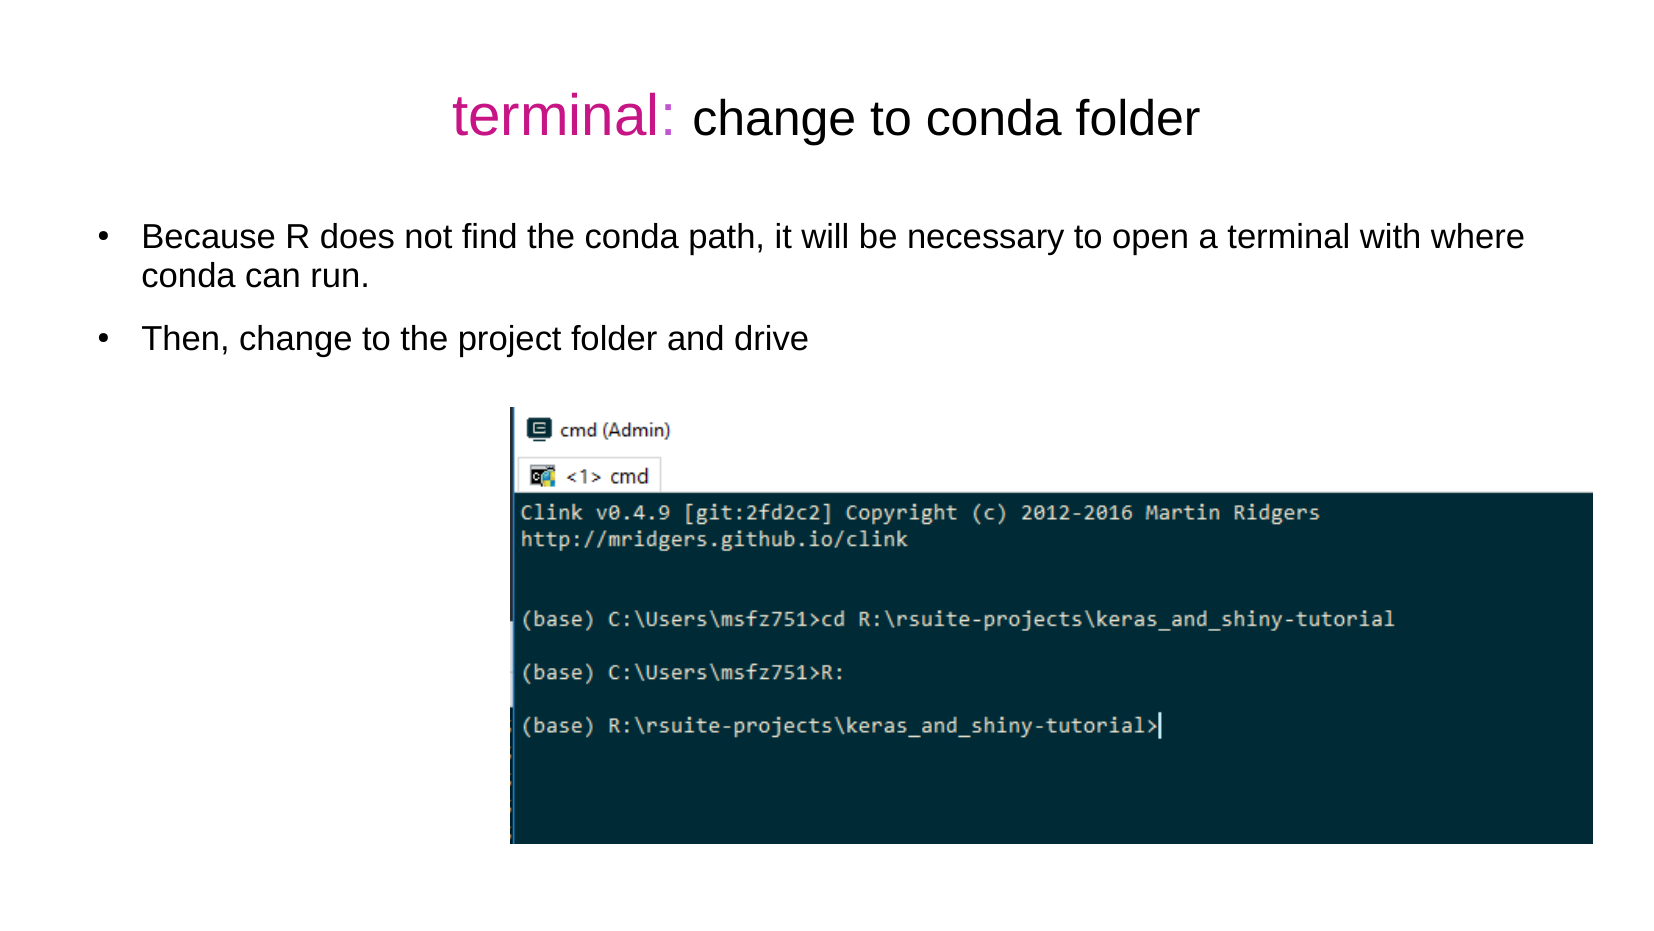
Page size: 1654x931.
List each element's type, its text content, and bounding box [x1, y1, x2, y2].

picture [1097, 506, 1120, 519]
picture [835, 531, 844, 547]
picture [585, 531, 594, 547]
picture [1209, 509, 1219, 519]
picture [922, 615, 931, 626]
picture [560, 615, 569, 626]
picture [586, 717, 592, 737]
picture [884, 722, 894, 732]
picture [1060, 506, 1070, 519]
picture [634, 506, 645, 519]
picture [747, 611, 757, 626]
picture [1123, 615, 1133, 626]
picture [1298, 509, 1319, 519]
picture [1034, 615, 1056, 626]
picture [1059, 722, 1069, 732]
picture [1134, 615, 1144, 626]
picture [747, 664, 758, 679]
picture [748, 722, 770, 732]
picture [897, 531, 908, 546]
picture [685, 717, 694, 732]
picture [548, 532, 556, 546]
picture [560, 722, 569, 732]
picture [784, 531, 795, 546]
picture [835, 717, 845, 734]
picture [660, 506, 670, 519]
picture [785, 612, 794, 626]
picture [610, 535, 620, 546]
picture [659, 535, 695, 551]
picture [772, 504, 781, 519]
picture [635, 717, 645, 734]
picture [860, 509, 883, 524]
picture [773, 612, 782, 626]
picture [847, 506, 857, 519]
picture [860, 531, 869, 546]
picture [534, 611, 556, 626]
picture [610, 665, 620, 679]
picture [1173, 509, 1183, 519]
picture [1272, 509, 1283, 524]
picture [772, 535, 781, 546]
picture [510, 407, 1593, 844]
picture [1022, 506, 1033, 519]
picture [1248, 611, 1256, 626]
picture [1034, 506, 1057, 519]
picture [1135, 717, 1144, 732]
picture [748, 532, 756, 546]
picture [697, 509, 708, 524]
picture [1309, 615, 1319, 626]
picture [834, 611, 844, 626]
picture [760, 615, 769, 626]
picture [1097, 611, 1108, 626]
picture [711, 611, 719, 627]
picture [1086, 611, 1095, 627]
picture [898, 509, 908, 519]
picture [548, 504, 556, 519]
picture [947, 717, 956, 732]
picture [747, 506, 757, 519]
picture [572, 669, 583, 679]
picture [522, 506, 533, 519]
picture [647, 531, 656, 546]
picture [635, 531, 644, 546]
picture [722, 535, 733, 551]
picture [884, 509, 895, 524]
picture [822, 665, 833, 679]
picture [1122, 506, 1133, 519]
picture [623, 535, 633, 546]
picture [1021, 722, 1033, 737]
picture [759, 531, 769, 546]
picture [697, 719, 706, 732]
picture [1297, 612, 1306, 626]
picture [984, 717, 994, 732]
picture [560, 669, 569, 679]
picture [1284, 509, 1295, 519]
picture [1322, 612, 1331, 626]
picture [910, 504, 919, 519]
picture [1197, 611, 1206, 626]
picture [810, 506, 820, 519]
picture [959, 615, 970, 626]
picture [1259, 504, 1269, 519]
picture [559, 535, 570, 551]
picture [1385, 611, 1394, 626]
picture [723, 615, 744, 626]
picture [709, 722, 720, 732]
picture [873, 722, 883, 732]
picture [598, 531, 606, 547]
picture [812, 614, 831, 626]
picture [873, 531, 881, 546]
picture [698, 535, 706, 546]
list Because R does not find the conda path, it will be necessary to open a terminal with where conda can run. Then, change to the project folder and drive [82, 217, 1571, 361]
picture [999, 504, 1005, 524]
picture [723, 669, 744, 679]
picture [822, 535, 833, 546]
picture [898, 722, 906, 732]
picture [1248, 504, 1256, 519]
picture [935, 611, 944, 626]
picture [824, 504, 830, 524]
picture [647, 612, 669, 626]
picture [785, 665, 794, 679]
picture [710, 664, 719, 681]
picture [648, 722, 669, 732]
picture [798, 612, 807, 626]
picture [1259, 615, 1269, 626]
picture [773, 717, 781, 737]
picture [1184, 615, 1194, 626]
title terminal: change to conda folder [82, 37, 1571, 193]
picture [1234, 506, 1245, 519]
picture [809, 719, 819, 732]
picture [1072, 719, 1081, 732]
picture [760, 669, 769, 679]
picture [922, 504, 944, 524]
picture [522, 531, 531, 546]
picture [973, 504, 981, 524]
picture [823, 722, 831, 732]
picture [947, 506, 956, 519]
picture [884, 535, 894, 546]
picture [1146, 506, 1169, 519]
picture [698, 669, 706, 679]
picture [1335, 615, 1358, 626]
picture [735, 531, 744, 546]
picture [1198, 504, 1206, 519]
picture [1085, 506, 1095, 519]
picture [698, 615, 706, 626]
picture [998, 615, 1020, 626]
picture [947, 612, 956, 626]
picture [1223, 615, 1231, 626]
picture [523, 664, 531, 684]
picture [1110, 717, 1119, 732]
picture [847, 717, 858, 732]
picture [784, 722, 806, 732]
picture [559, 509, 569, 519]
picture [859, 722, 870, 732]
picture [1184, 506, 1194, 519]
picture [710, 504, 719, 519]
picture [610, 612, 620, 626]
picture [535, 532, 544, 546]
picture [1109, 615, 1120, 626]
picture [572, 722, 583, 732]
picture [523, 717, 531, 737]
picture [534, 664, 556, 679]
picture [1098, 722, 1108, 732]
picture [1360, 611, 1369, 626]
picture [812, 667, 819, 679]
picture [773, 665, 781, 679]
picture [586, 664, 592, 684]
picture [636, 611, 645, 627]
picture [635, 664, 644, 681]
picture [898, 615, 919, 626]
picture [672, 615, 695, 626]
picture [859, 612, 870, 626]
picture [1172, 615, 1181, 626]
picture [672, 722, 681, 732]
picture [810, 531, 819, 546]
picture [785, 506, 795, 519]
picture [672, 669, 695, 679]
picture [647, 665, 669, 679]
picture [1272, 615, 1283, 630]
picture [609, 506, 620, 519]
picture [609, 719, 620, 732]
picture [1085, 722, 1095, 732]
picture [934, 722, 944, 732]
picture [587, 611, 592, 630]
picture [572, 504, 583, 519]
picture [572, 615, 583, 626]
picture [535, 504, 544, 519]
picture [760, 504, 770, 519]
picture [1234, 611, 1244, 626]
picture [722, 506, 731, 519]
picture [984, 615, 995, 630]
picture [886, 611, 895, 627]
picture [998, 717, 1006, 732]
picture [1009, 722, 1019, 732]
picture [1148, 615, 1156, 626]
picture [797, 509, 806, 519]
picture [1372, 615, 1382, 626]
picture [534, 717, 556, 732]
picture [798, 665, 808, 679]
picture [1149, 720, 1156, 732]
picture [1060, 612, 1069, 626]
picture [687, 504, 693, 524]
picture [598, 509, 607, 519]
picture [1047, 719, 1056, 732]
picture [1073, 615, 1081, 626]
picture [973, 722, 981, 732]
picture [1023, 611, 1031, 630]
picture [846, 535, 856, 546]
picture [1121, 722, 1131, 732]
picture [523, 611, 530, 630]
picture [921, 722, 931, 732]
picture [984, 509, 994, 519]
picture [734, 722, 745, 737]
